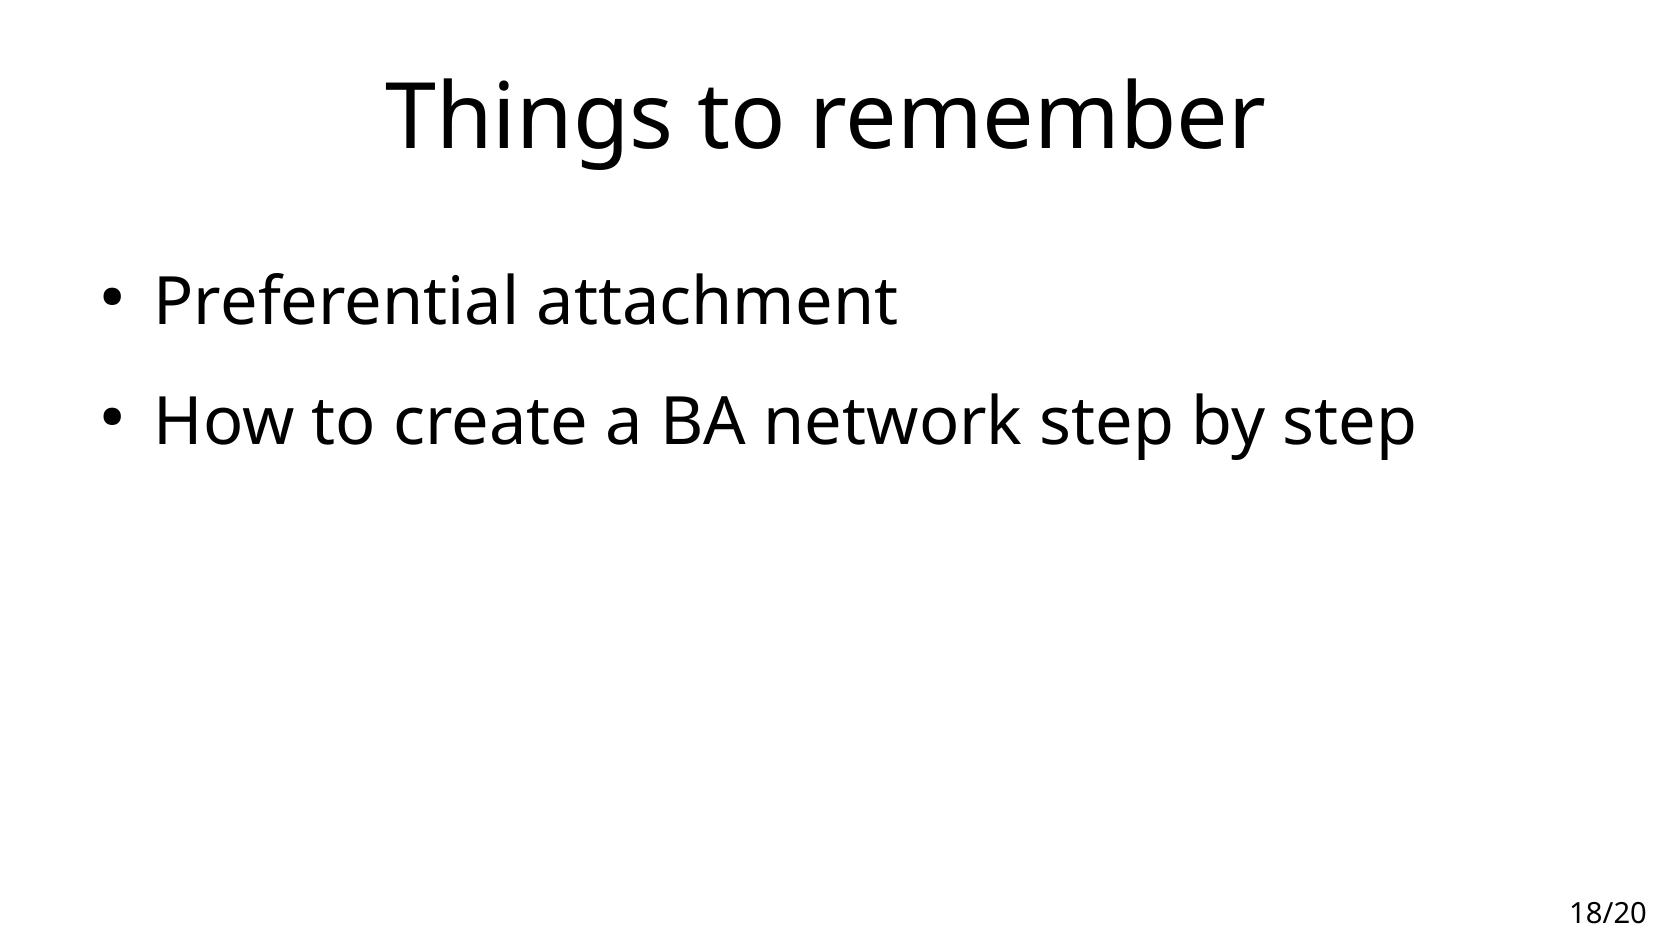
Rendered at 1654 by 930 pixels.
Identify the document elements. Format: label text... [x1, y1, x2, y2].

title Things to remember [82, 1, 1571, 225]
list Preferential attachment How to create a BA network step by step [82, 252, 1571, 793]
